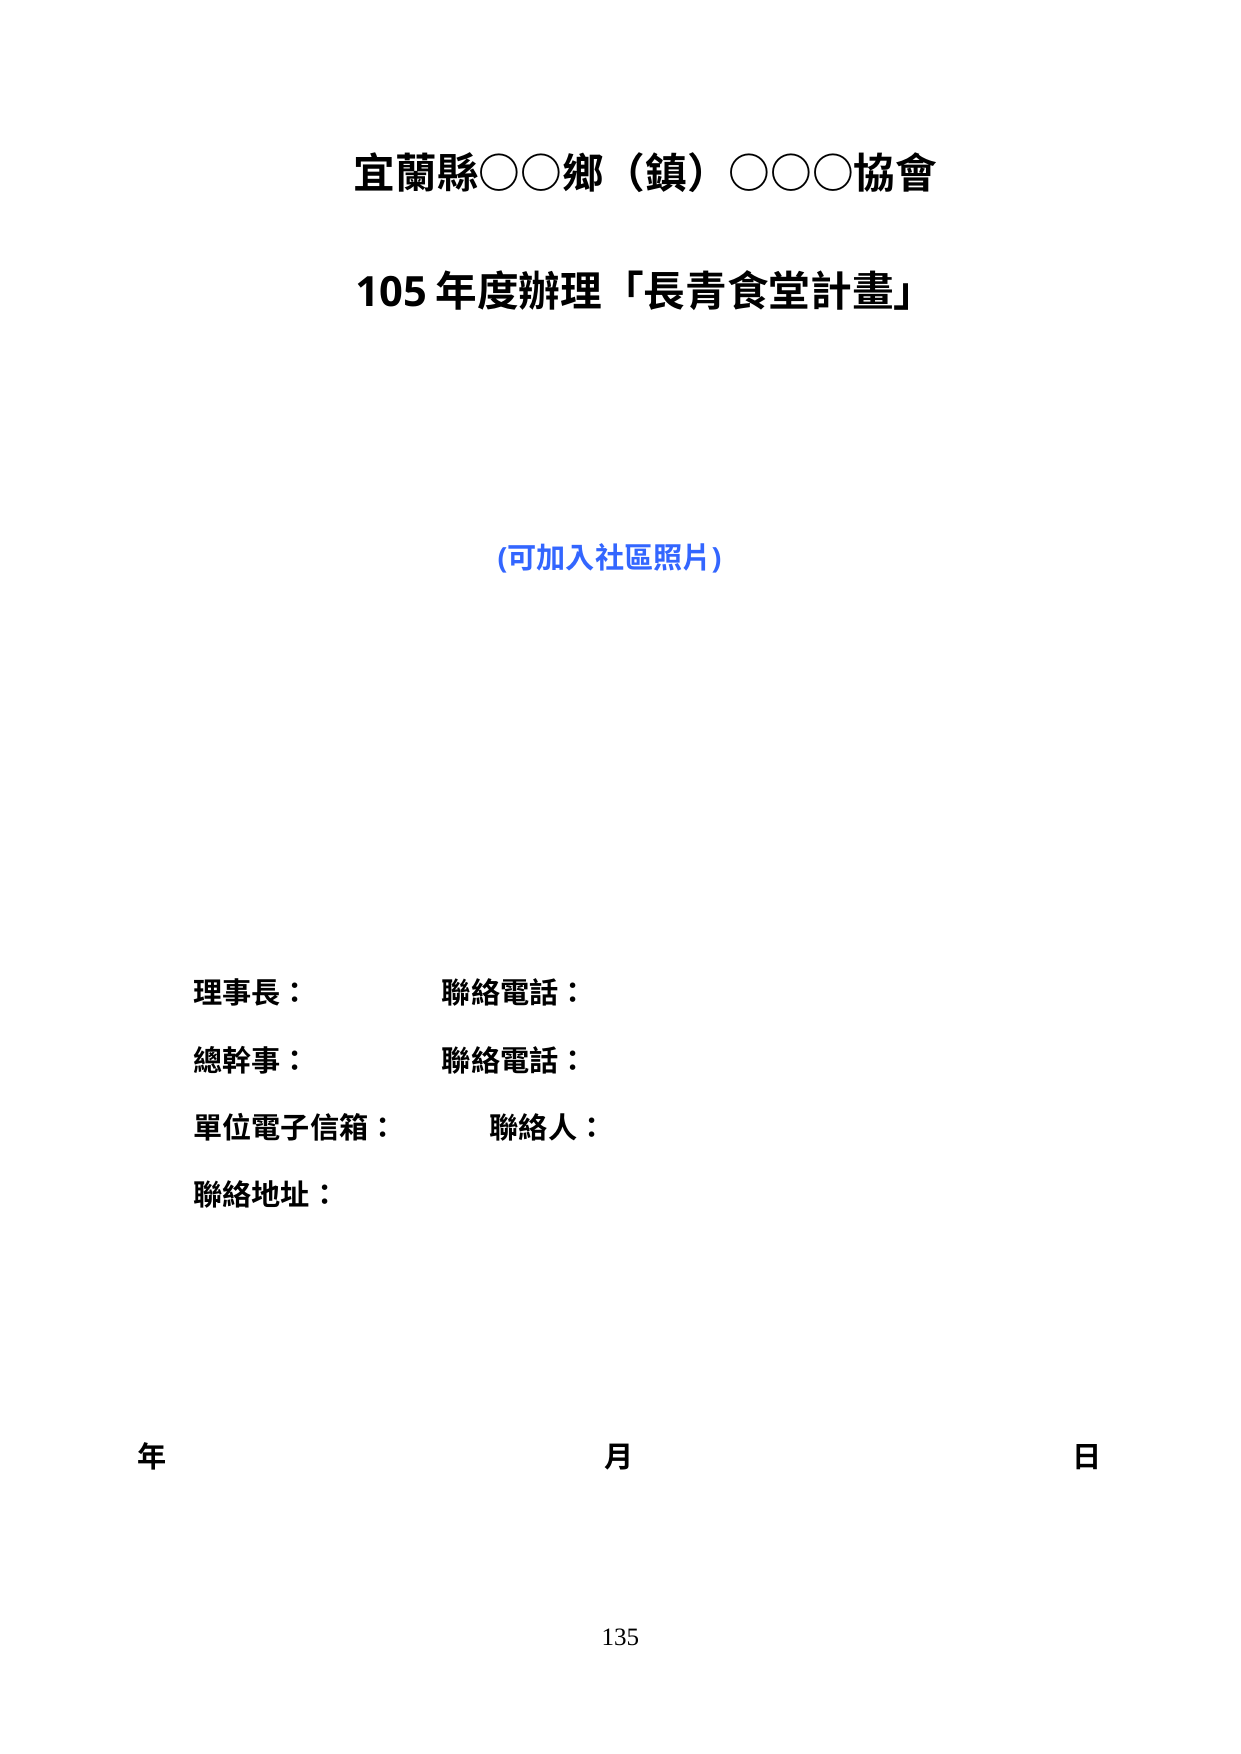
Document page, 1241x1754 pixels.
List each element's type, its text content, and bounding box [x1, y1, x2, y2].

text 105年度辦理「長青食堂計畫」 [168, 251, 1122, 326]
text 年月日 [137, 1433, 1101, 1476]
text 總幹事： 聯絡電話： [193, 1037, 1044, 1080]
text 宜蘭縣○○鄉（鎮）○○○協會 [168, 133, 1122, 208]
text 理事長： 聯絡電話： [193, 970, 1044, 1012]
text 單位電子信箱： 聯絡人： [193, 1105, 1044, 1147]
text 聯絡地址： [193, 1172, 1044, 1214]
text (可加入社區照片) [174, 518, 1044, 593]
